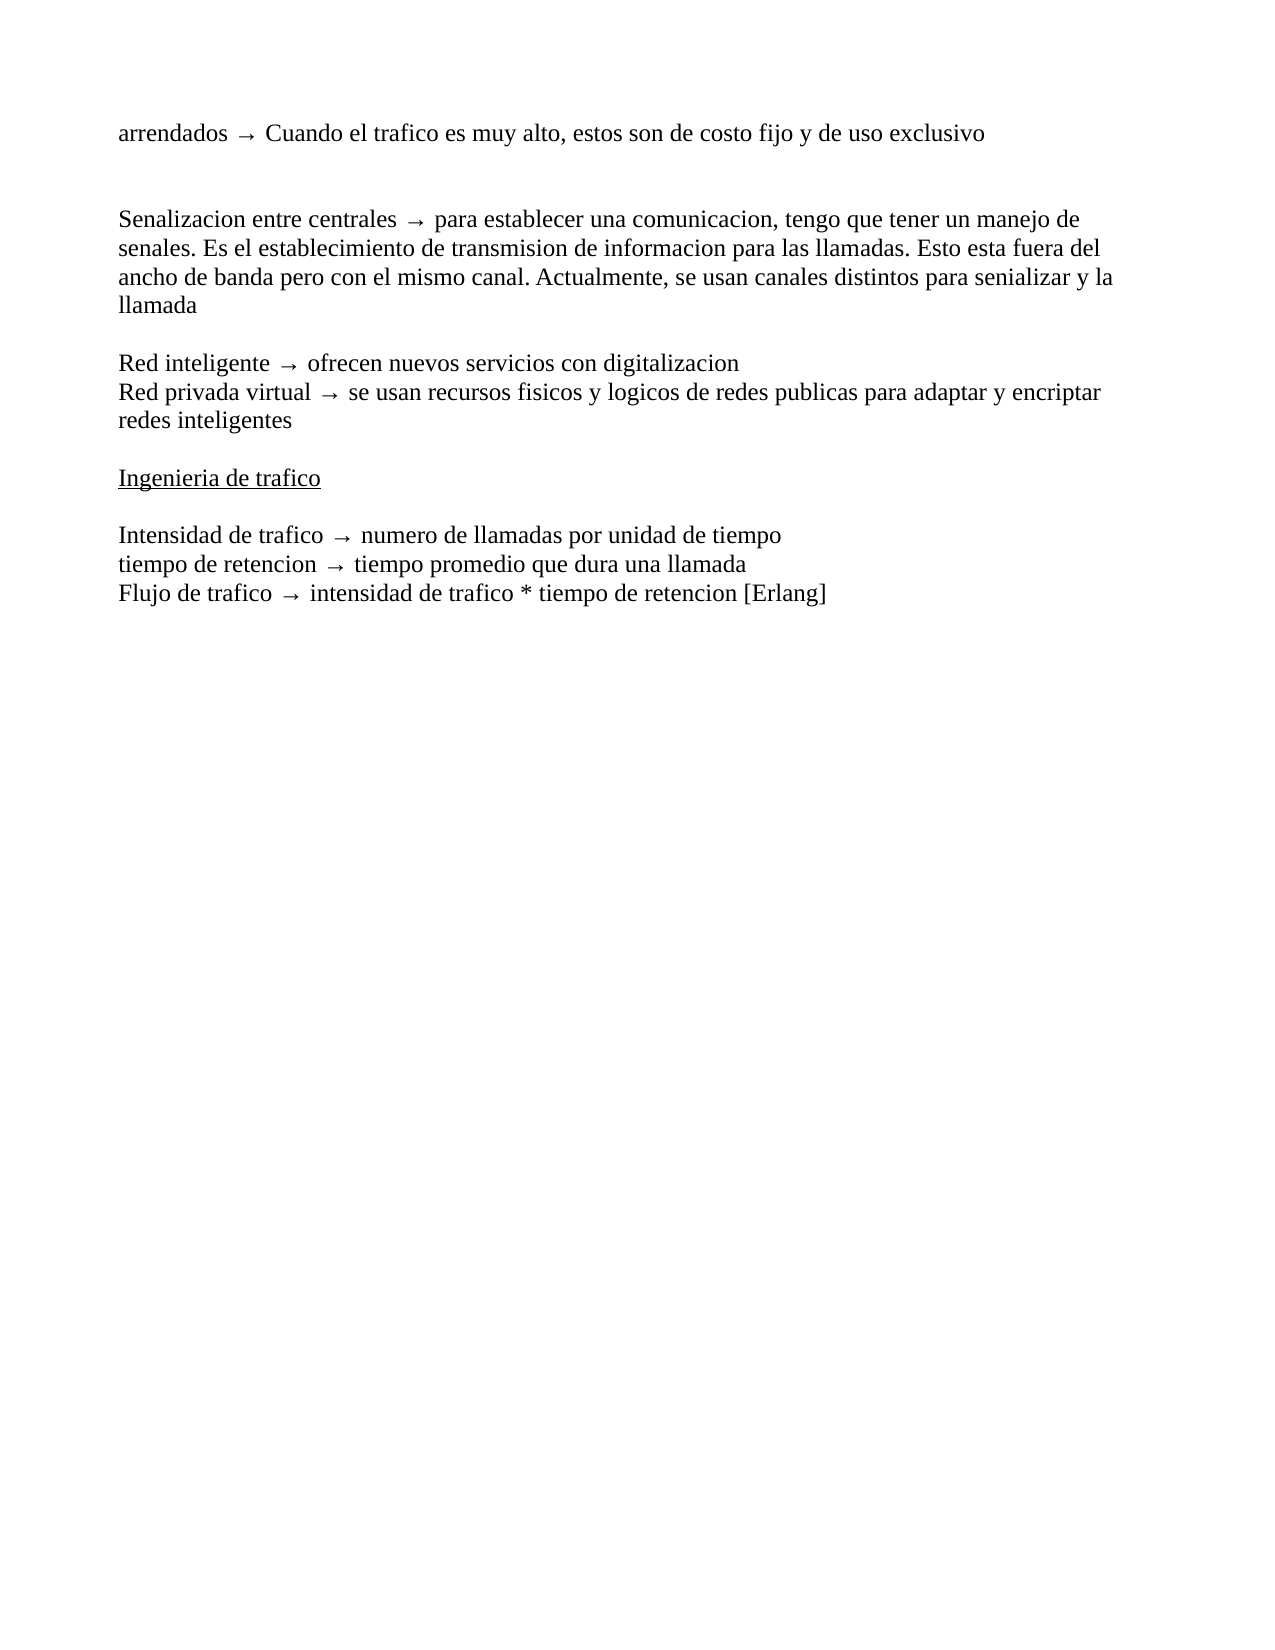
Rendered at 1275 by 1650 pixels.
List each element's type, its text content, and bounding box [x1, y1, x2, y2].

text Flujo de trafico → intensidad de trafico * tiempo de retencion [Erlang] [118, 578, 1157, 607]
text Red inteligente → ofrecen nuevos servicios con digitalizacion [118, 348, 1157, 377]
text tiempo de retencion → tiempo promedio que dura una llamada [118, 549, 1157, 578]
text arrendados → Cuando el trafico es muy alto, estos son de costo fijo y de uso exclusivo [118, 118, 1157, 147]
text Senalizacion entre centrales → para establecer una comunicacion, tengo que tener un manejo de senales. Es el establecimiento de transmision de informacion para las llamadas. Esto esta fuera del ancho de banda pero con el mismo canal. Actualmente, se usan canales distintos para senializar y la llamada [118, 204, 1157, 319]
text Intensidad de trafico → numero de llamadas por unidad de tiempo [118, 521, 1157, 549]
text Ingenieria de trafico [118, 463, 1157, 492]
text Red privada virtual → se usan recursos fisicos y logicos de redes publicas para adaptar y encriptar redes inteligentes [118, 377, 1157, 434]
